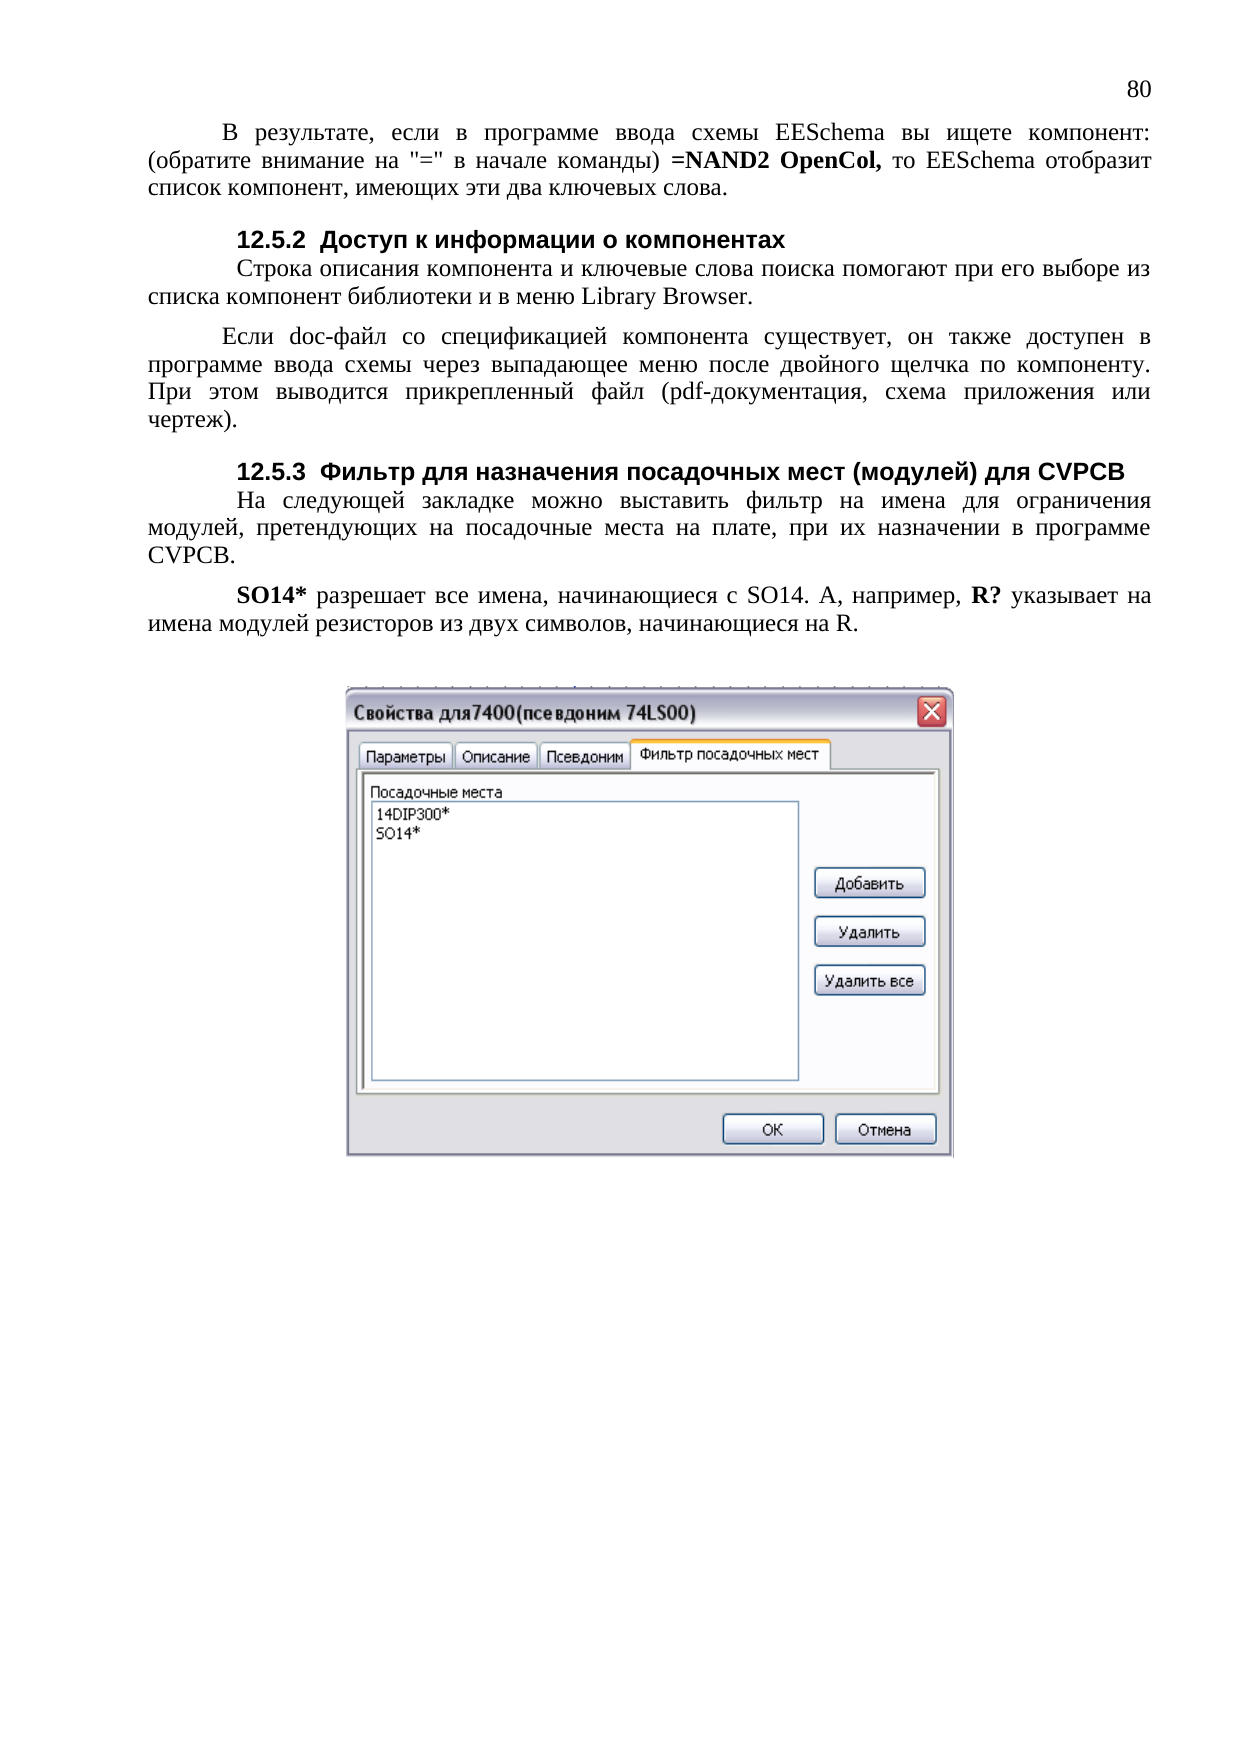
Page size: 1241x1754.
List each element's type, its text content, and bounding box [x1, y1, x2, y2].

text В результате, если в программе ввода схемы EESchema вы ищете компонент: (обратите внимание на "=" в начале команды) =NAND2 OpenCol, то EESchema отобразит список компонент, имеющих эти два ключевых слова. [148, 118, 1152, 201]
subtitle Доступ к информации о компонентах [148, 226, 1152, 254]
text Если doc-файл со спецификацией компонента существует, он также доступен в программе ввода схемы через выпадающее меню после двойного щелчка по компоненту. При этом выводится прикрепленный файл (pdf-документация, схема приложения или чертеж). [148, 322, 1152, 433]
picture [345, 686, 954, 1158]
subtitle Фильтр для назначения посадочных мест (модулей) для CVPCB [148, 458, 1152, 486]
text SO14* разрешает все имена, начинающиеся с SO14. А, например, R? указывает на имена модулей резисторов из двух символов, начинающиеся на R. [148, 581, 1152, 637]
text На следующей закладке можно выставить фильтр на имена для ограничения модулей, претендующих на посадочные места на плате, при их назначении в программе CVPCB. [148, 486, 1152, 569]
text Строка описания компонента и ключевые слова поиска помогают при его выборе из списка компонент библиотеки и в меню Library Browser. [148, 254, 1152, 309]
